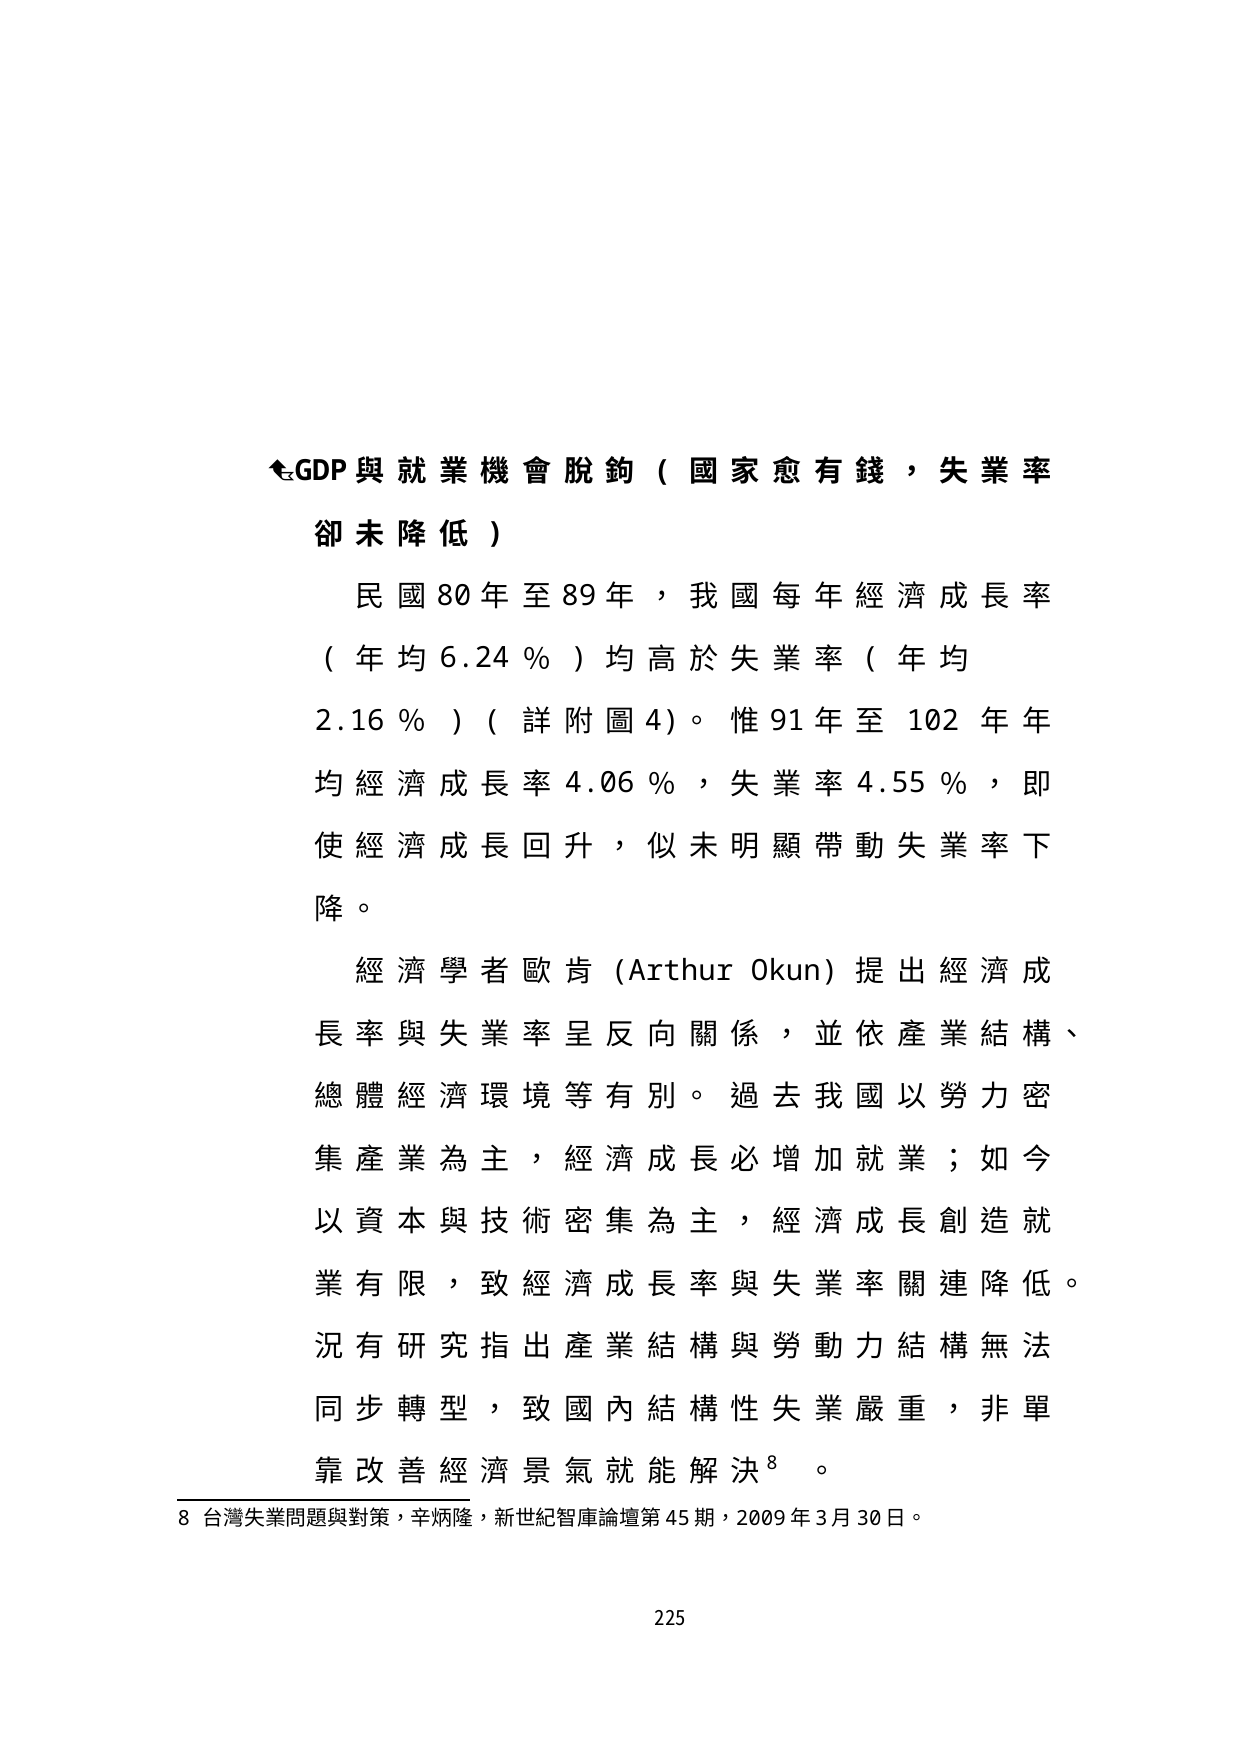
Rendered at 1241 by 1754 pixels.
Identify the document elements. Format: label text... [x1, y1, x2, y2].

text 經濟學者歐肯(Arthur Okun)提出經濟成長率與失業率呈反向關係，並依產業結構、總體經濟環境等有別。過去我國以勞力密集產業為主，經濟成長必增加就業；如今以資本與技術密集為主，經濟成長創造就業有限，致經濟成長率與失業率關連降低。況有研究指出產業結構與勞動力結構無法同步轉型，致國內結構性失業嚴重，非單靠改善經濟景氣就能解決。 [271, 927, 1058, 1490]
text 民國80年至89年，我國每年經濟成長率(年均6.24％)均高於失業率(年均2.16％) (詳附圖4)。惟91年至102年年均經濟成長率4.06％，失業率4.55％，即使經濟成長回升，似未明顯帶動失業率下降。 [271, 552, 1058, 927]
text GDP與就業機會脫鉤(國家愈有錢，失業率卻未降低) [242, 427, 1058, 552]
text 台灣失業問題與對策，辛炳隆，新世紀智庫論壇第45期，2009年3月30日。 [177, 1500, 1063, 1532]
